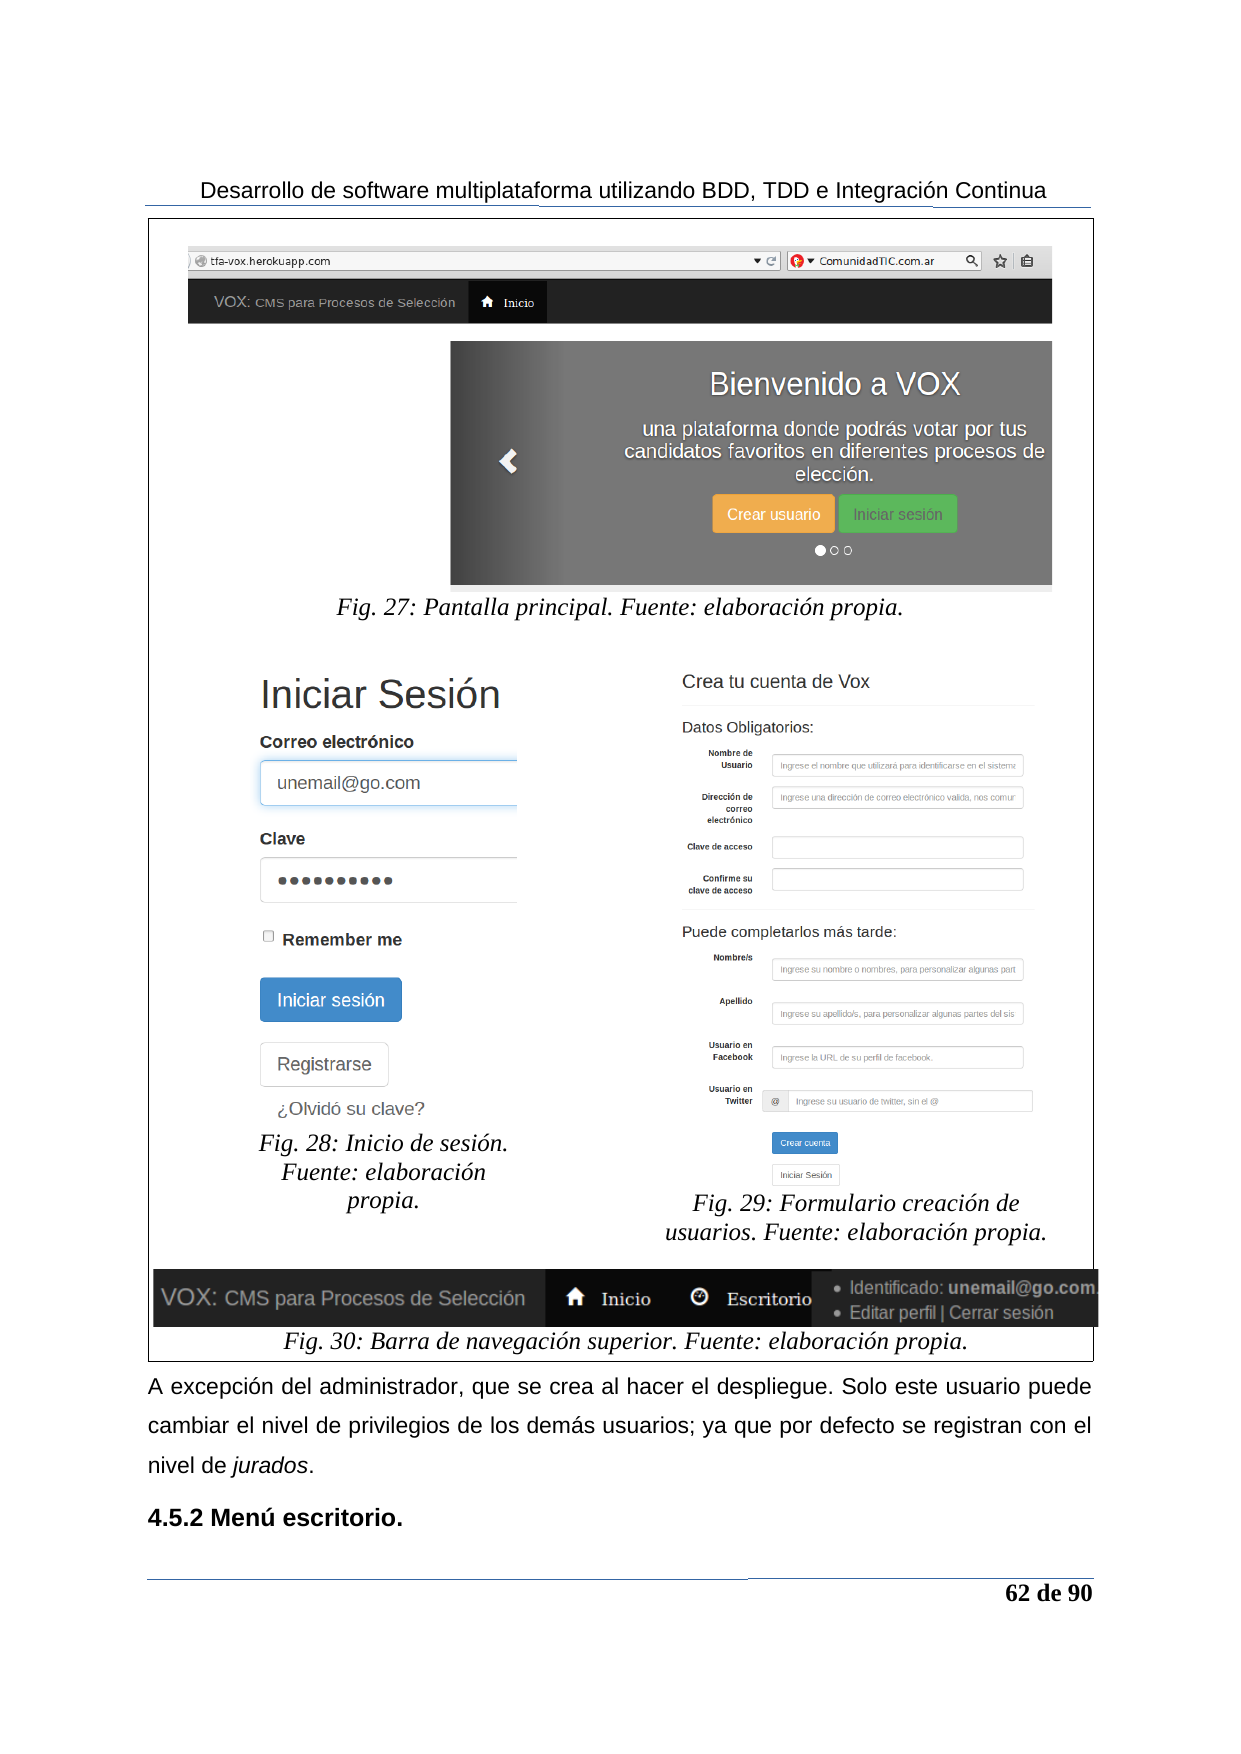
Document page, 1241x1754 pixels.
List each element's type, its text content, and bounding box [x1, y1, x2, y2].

table_cell [619, 655, 1093, 1251]
picture [250, 673, 517, 1128]
text A excepción del administrador, que se crea al hacer el despliegue. Solo este usuario puede cambiar el nivel de privilegios de los demás usuarios; ya que por defecto se registran con el nivel de jurados. [148, 1373, 1093, 1478]
text 4.5.2 Menú escritorio. [148, 1503, 1093, 1532]
table_cell [149, 655, 619, 1251]
table_cell [149, 1270, 1093, 1361]
picture [153, 1269, 1099, 1327]
picture [677, 673, 1035, 1188]
table_header [149, 219, 1093, 655]
table_cell [149, 1251, 1093, 1269]
picture [188, 246, 1053, 592]
